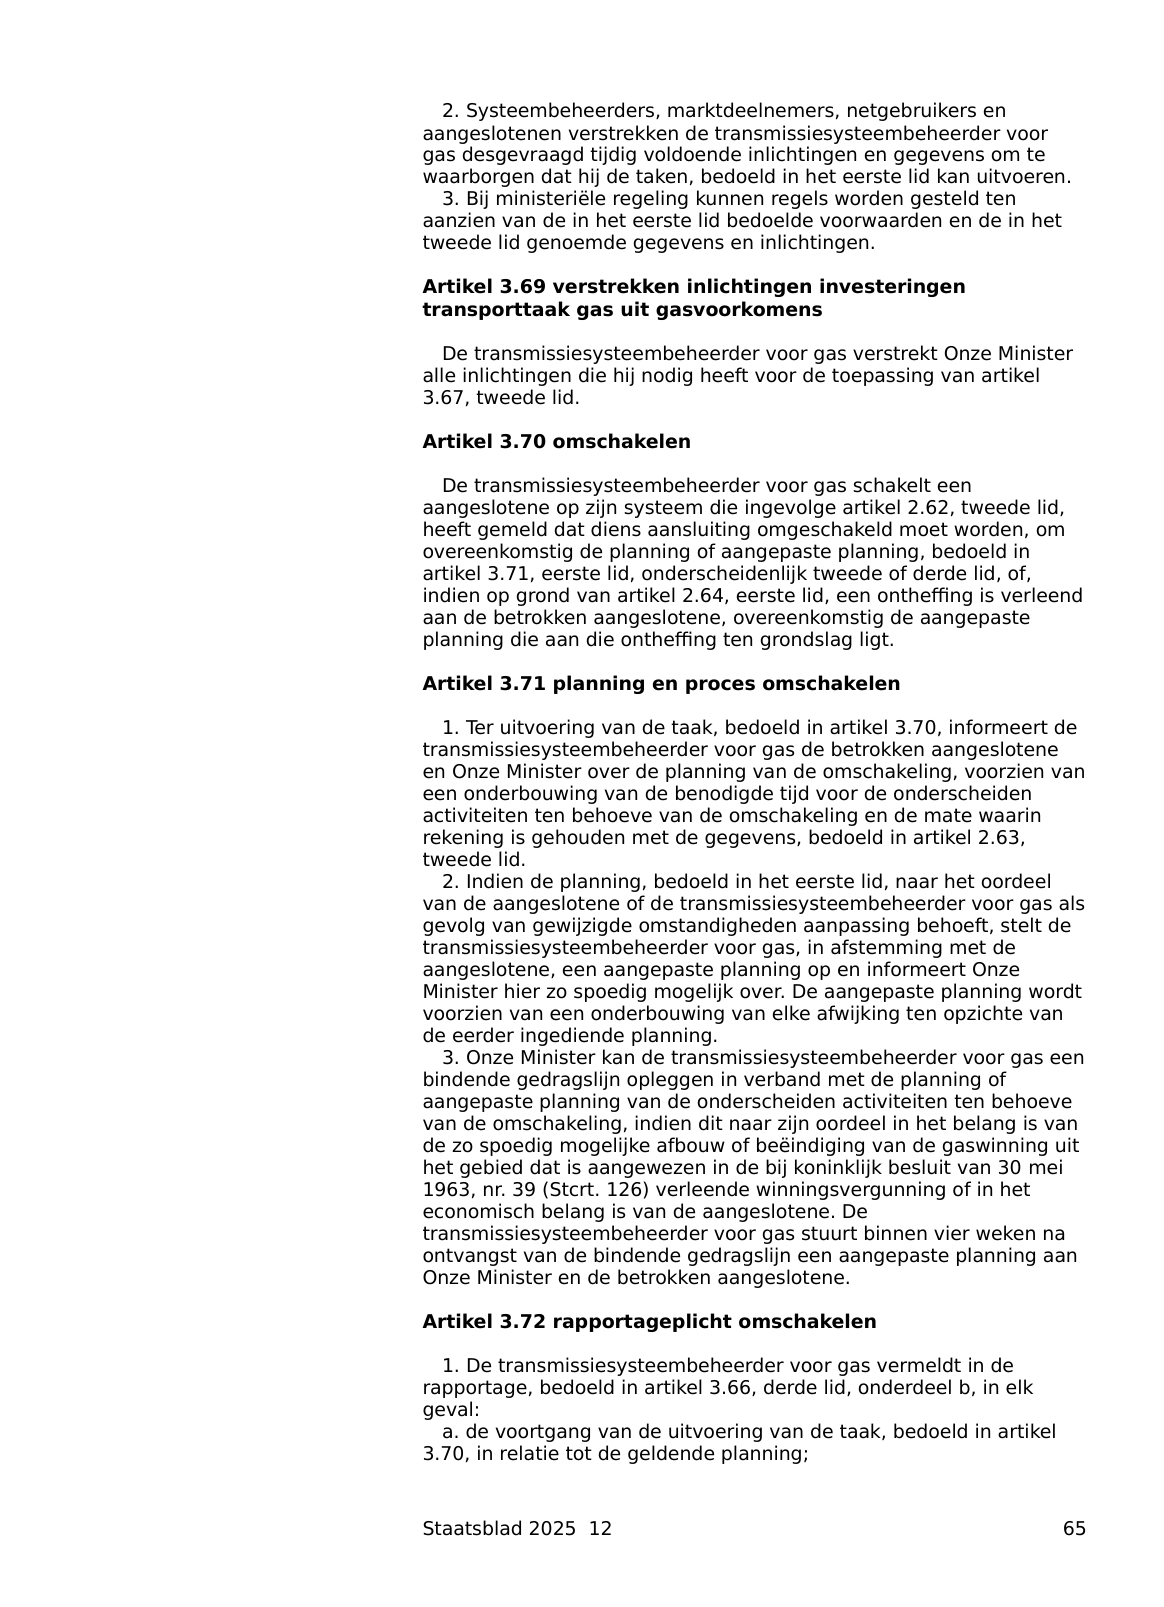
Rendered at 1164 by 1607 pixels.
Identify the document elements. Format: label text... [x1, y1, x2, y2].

text De transmissiesysteembeheerder voor gas verstrekt Onze Minister alle inlichtingen die hij nodig heeft voor de toepassing van artikel 3.67, tweede lid. [422, 343, 1087, 408]
text 2. Indien de planning, bedoeld in het eerste lid, naar het oordeel van de aangeslotene of de transmissiesysteembeheerder voor gas als gevolg van gewijzigde omstandigheden aanpassing behoeft, stelt de transmissiesysteembeheerder voor gas, in afstemming met de aangeslotene, een aangepaste planning op en informeert Onze Minister hier zo spoedig mogelijk over. De aangepaste planning wordt voorzien van een onderbouwing van elke afwijking ten opzichte van de eerder ingediende planning. [422, 871, 1087, 1047]
text De transmissiesysteembeheerder voor gas schakelt een aangeslotene op zijn systeem die ingevolge artikel 2.62, tweede lid, heeft gemeld dat diens aansluiting omgeschakeld moet worden, om overeenkomstig de planning of aangepaste planning, bedoeld in artikel 3.71, eerste lid, onderscheidenlijk tweede of derde lid, of, indien op grond van artikel 2.64, eerste lid, een ontheffing is verleend aan de betrokken aangeslotene, overeenkomstig de aangepaste planning die aan die ontheffing ten grondslag ligt. [422, 475, 1087, 651]
text 1. De transmissiesysteembeheerder voor gas vermeldt in de rapportage, bedoeld in artikel 3.66, derde lid, onderdeel b, in elk geval: [422, 1355, 1087, 1421]
text 1. Ter uitvoering van de taak, bedoeld in artikel 3.70, informeert de transmissiesysteembeheerder voor gas de betrokken aangeslotene en Onze Minister over de planning van de omschakeling, voorzien van een onderbouwing van de benodigde tijd voor de onderscheiden activiteiten ten behoeve van de omschakeling en de mate waarin rekening is gehouden met de gegevens, bedoeld in artikel 2.63, tweede lid. [422, 717, 1087, 871]
subtitle Artikel 3.70 omschakelen [422, 431, 1087, 453]
subtitle Artikel 3.71 planning en proces omschakelen [422, 673, 1087, 695]
text 2. Systeembeheerders, marktdeelnemers, netgebruikers en aangeslotenen verstrekken de transmissiesysteembeheerder voor gas desgevraagd tijdig voldoende inlichtingen en gegevens om te waarborgen dat hij de taken, bedoeld in het eerste lid kan uitvoeren. [422, 100, 1087, 188]
text a. de voortgang van de uitvoering van de taak, bedoeld in artikel 3.70, in relatie tot de geldende planning; [422, 1421, 1087, 1465]
subtitle Artikel 3.69 verstrekken inlichtingen investeringen transporttaak gas uit gasvoorkomens [422, 276, 1087, 320]
subtitle Artikel 3.72 rapportageplicht omschakelen [422, 1311, 1087, 1333]
text 3. Bij ministeriële regeling kunnen regels worden gesteld ten aanzien van de in het eerste lid bedoelde voorwaarden en de in het tweede lid genoemde gegevens en inlichtingen. [422, 188, 1087, 254]
text 3. Onze Minister kan de transmissiesysteembeheerder voor gas een bindende gedragslijn opleggen in verband met de planning of aangepaste planning van de onderscheiden activiteiten ten behoeve van de omschakeling, indien dit naar zijn oordeel in het belang is van de zo spoedig mogelijke afbouw of beëindiging van de gaswinning uit het gebied dat is aangewezen in de bij koninklijk besluit van 30 mei 1963, nr. 39 (Stcrt. 126) verleende winningsvergunning of in het economisch belang is van de aangeslotene. De transmissiesysteembeheerder voor gas stuurt binnen vier weken na ontvangst van de bindende gedragslijn een aangepaste planning aan Onze Minister en de betrokken aangeslotene. [422, 1047, 1087, 1288]
